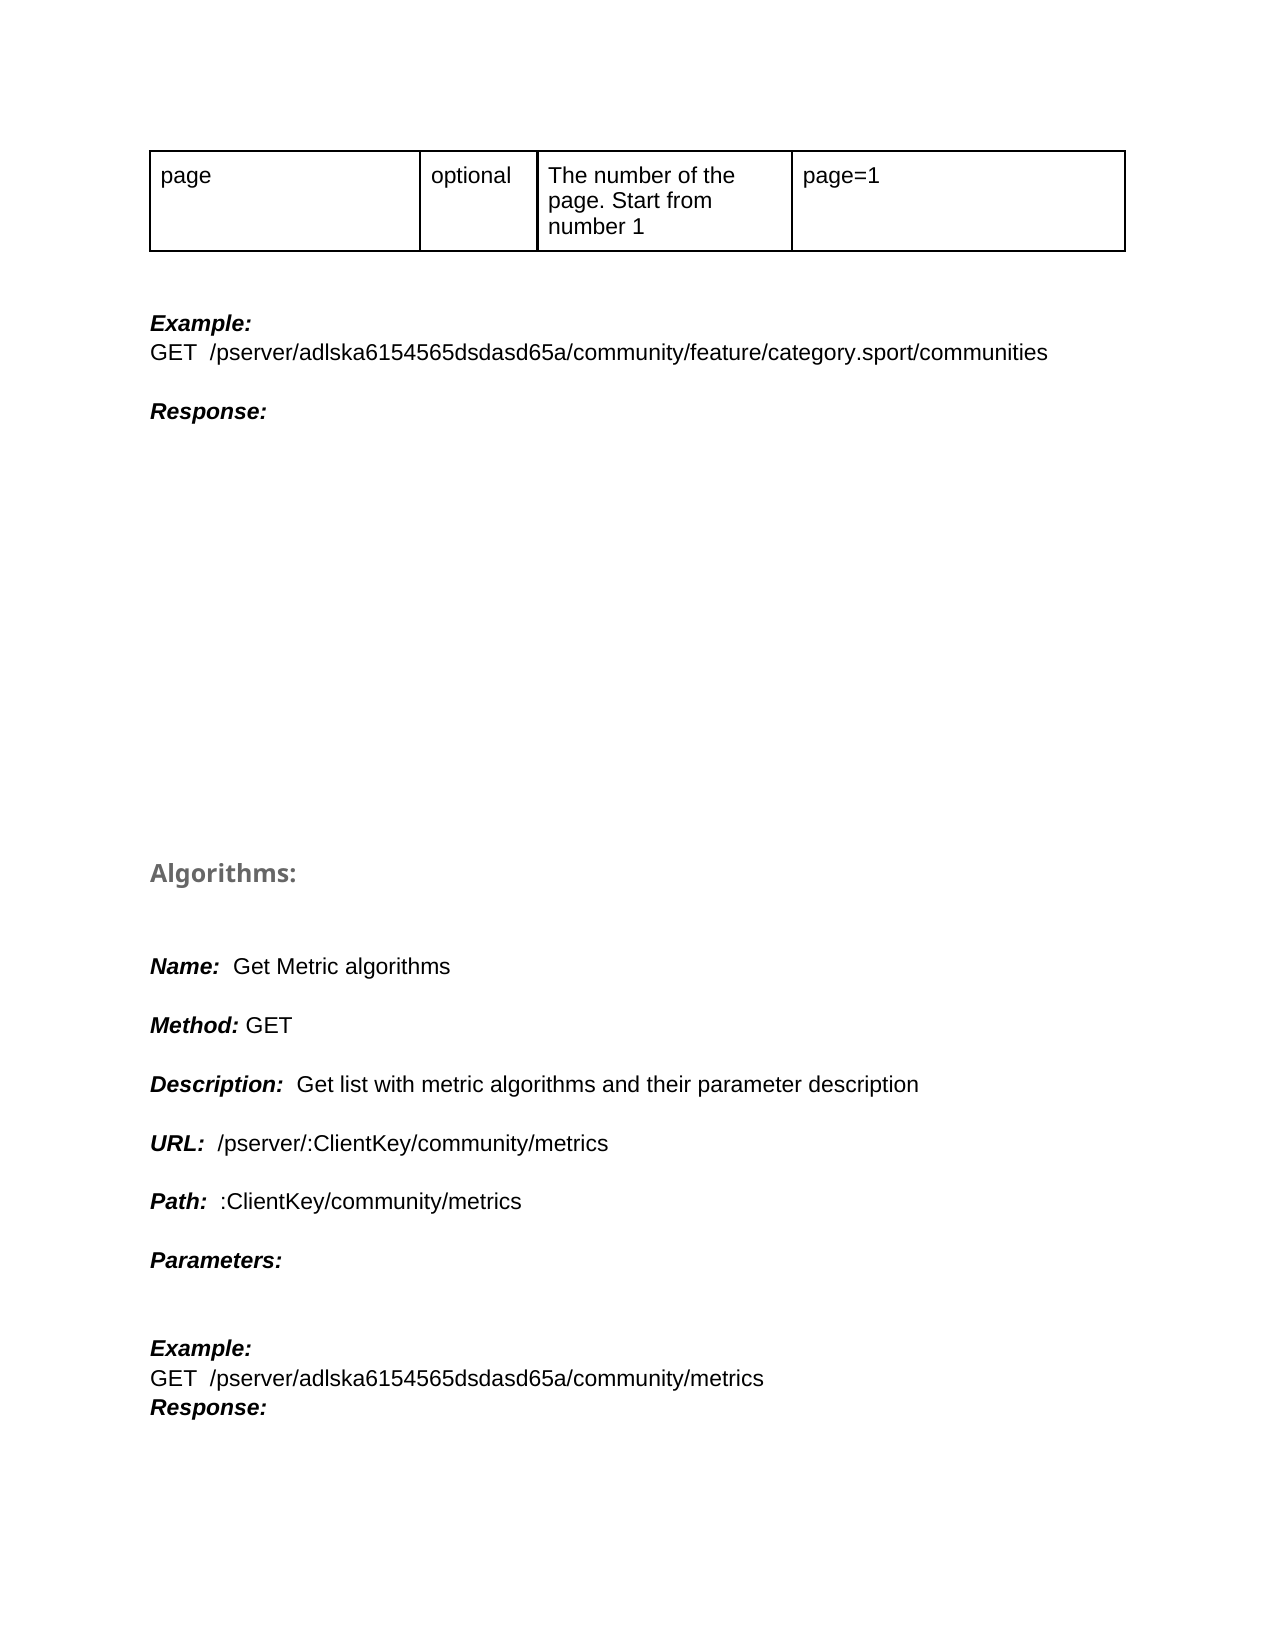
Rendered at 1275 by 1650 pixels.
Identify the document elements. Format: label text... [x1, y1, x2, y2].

text GET /pserver/adlska6154565dsdasd65a/community/feature/category.sport/communities [150, 340, 1125, 366]
table_cell page=1 [793, 152, 1124, 250]
text Parameters: [150, 1248, 1125, 1273]
table_cell optional [421, 152, 536, 250]
text GET /pserver/adlska6154565dsdasd65a/community/metrics [150, 1365, 1125, 1391]
table_cell The number of the page. Start from number 1 [539, 152, 791, 250]
text Example: [150, 1336, 1125, 1361]
table_cell page [151, 152, 419, 250]
text Response: [150, 1394, 1125, 1420]
text Path: :ClientKey/community/metrics [150, 1189, 1125, 1214]
text Name: Get Metric algorithms [150, 954, 1125, 979]
text Example: [150, 311, 1125, 336]
text Description: Get list with metric algorithms and their parameter description [150, 1071, 1125, 1097]
text Method: GET [150, 1013, 1125, 1038]
subtitle Algorithms: [150, 856, 1125, 890]
text URL: /pserver/:ClientKey/community/metrics [150, 1130, 1125, 1156]
text Response: [150, 399, 1125, 424]
